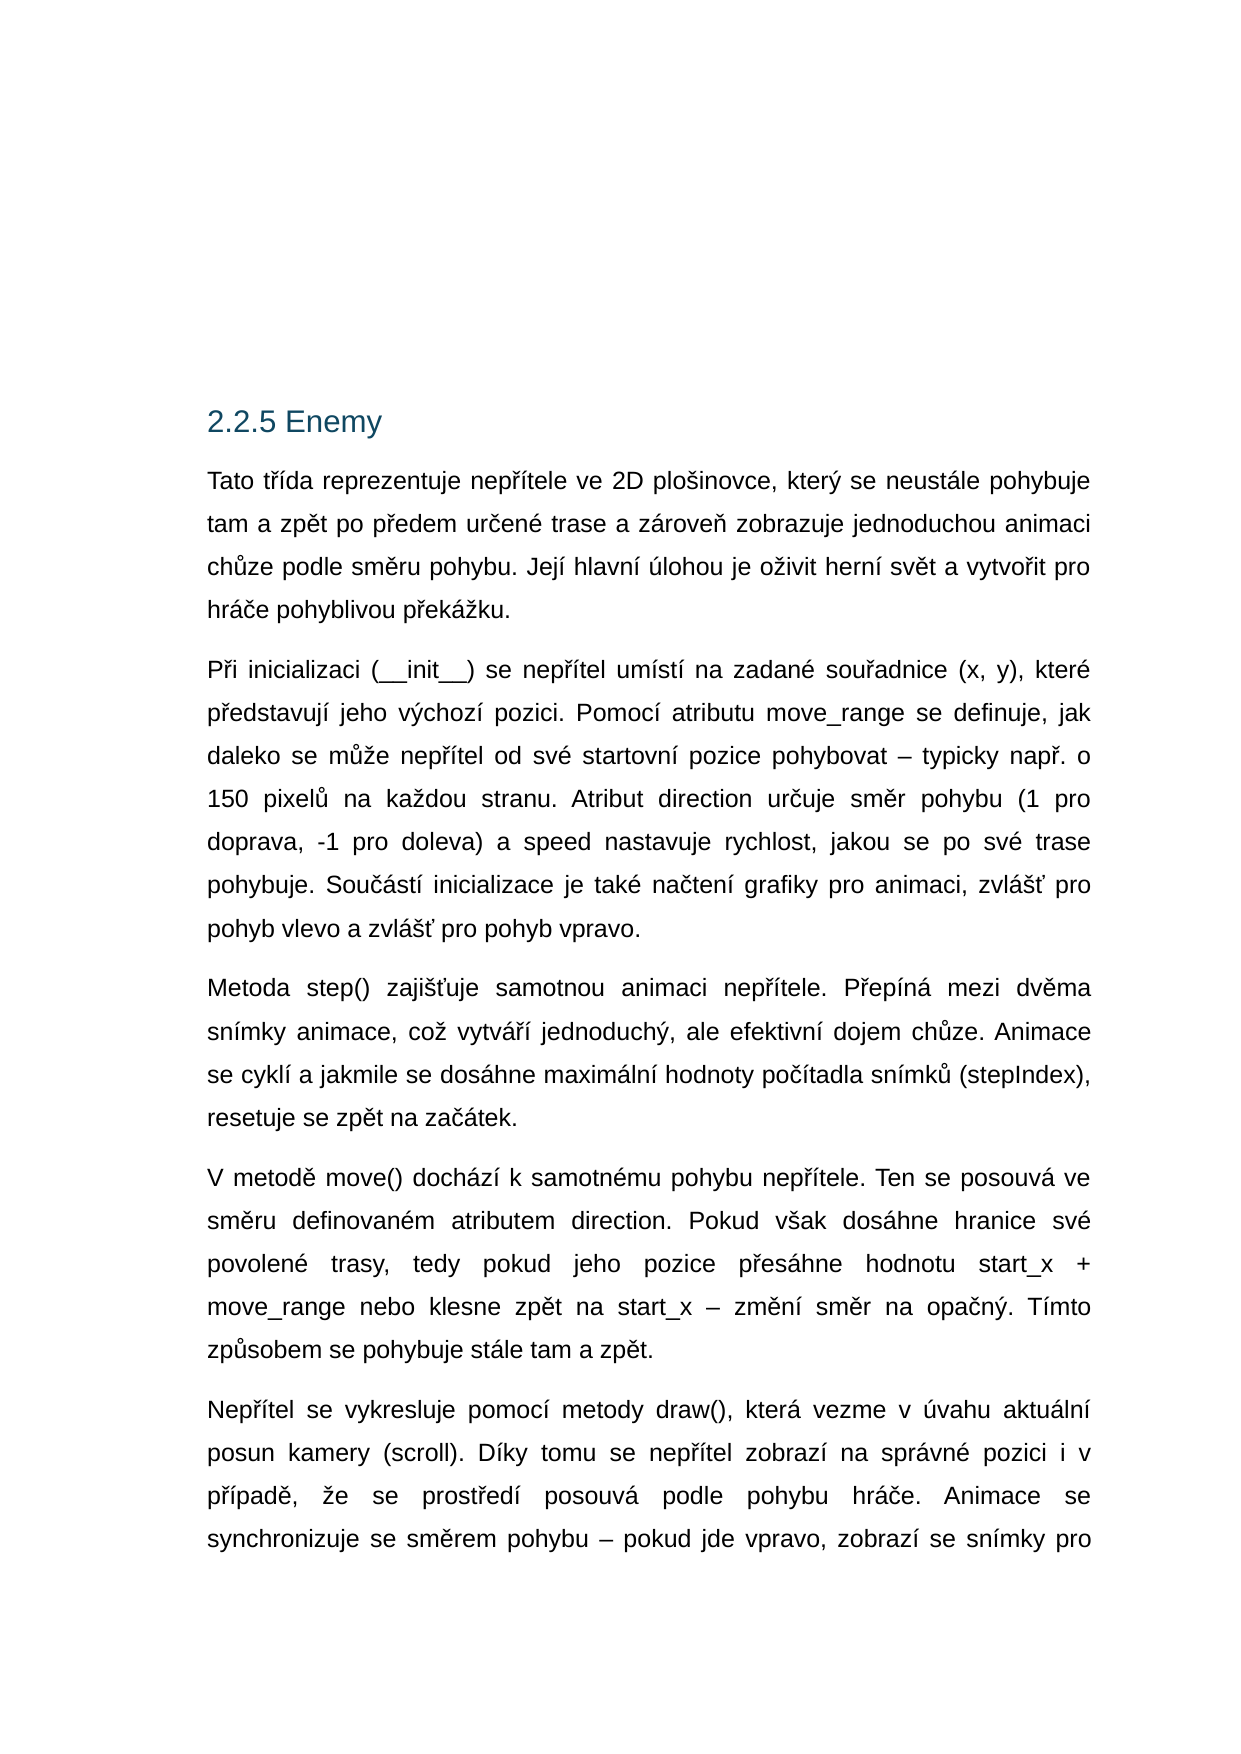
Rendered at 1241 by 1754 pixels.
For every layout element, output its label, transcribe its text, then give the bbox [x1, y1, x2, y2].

text Tato třída reprezentuje nepřítele ve 2D plošinovce, který se neustále pohybuje tam a zpět po předem určené trase a zároveň zobrazuje jednoduchou animaci chůze podle směru pohybu. Její hlavní úlohou je oživit herní svět a vytvořit pro hráče pohyblivou překážku. [207, 466, 1092, 624]
text Metoda step() zajišťuje samotnou animaci nepřítele. Přepíná mezi dvěma snímky animace, což vytváří jednoduchý, ale efektivní dojem chůze. Animace se cyklí a jakmile se dosáhne maximální hodnoty počítadla snímků (stepIndex), resetuje se zpět na začátek. [207, 973, 1092, 1132]
text Při inicializaci (__init__) se nepřítel umístí na zadané souřadnice (x, y), které představují jeho výchozí pozici. Pomocí atributu move_range se definuje, jak daleko se může nepřítel od své startovní pozice pohybovat – typicky např. o 150 pixelů na každou stranu. Atribut direction určuje směr pohybu (1 pro doprava, -1 pro doleva) a speed nastavuje rychlost, jakou se po své trase pohybuje. Součástí inicializace je také načtení grafiky pro animaci, zvlášť pro pohyb vlevo a zvlášť pro pohyb vpravo. [207, 655, 1092, 942]
text V metodě move() dochází k samotnému pohybu nepřítele. Ten se posouvá ve směru definovaném atributem direction. Pokud však dosáhne hranice své povolené trasy, tedy pokud jeho pozice přesáhne hodnotu start_x + move_range nebo klesne zpět na start_x – změní směr na opačný. Tímto způsobem se pohybuje stále tam a zpět. [207, 1163, 1092, 1364]
subtitle 2.2.5 Enemy [207, 403, 1092, 439]
text Nepřítel se vykresluje pomocí metody draw(), která vezme v úvahu aktuální posun kamery (scroll). Díky tomu se nepřítel zobrazí na správné pozici i v případě, že se prostředí posouvá podle pohybu hráče. Animace se synchronizuje se směrem pohybu – pokud jde vpravo, zobrazí se snímky pro [207, 1395, 1092, 1553]
